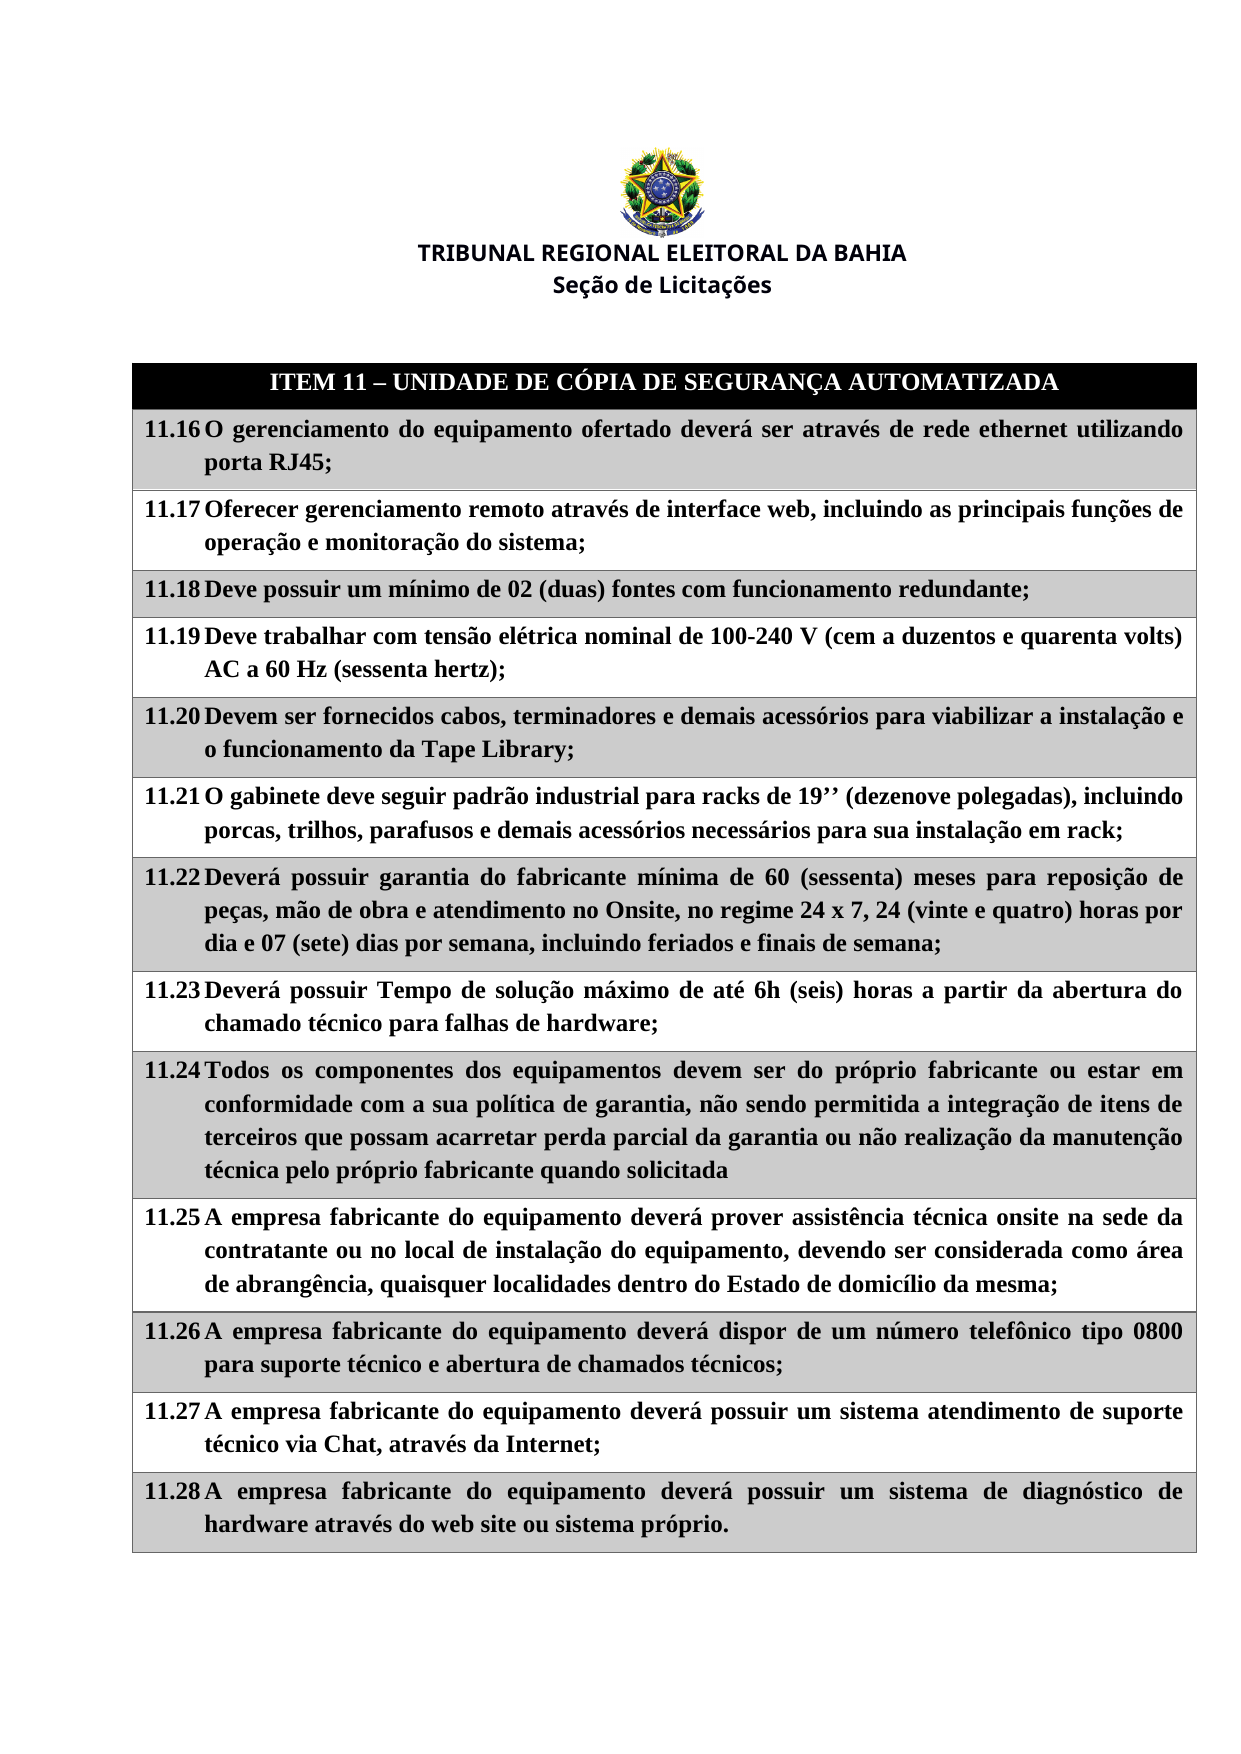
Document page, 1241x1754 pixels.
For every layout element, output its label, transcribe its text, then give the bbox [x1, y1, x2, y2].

table_cell Deverá possuir garantia do fabricante mínima de 60 (sessenta) meses para reposição de peças, mão de obra e atendimento no Onsite, no regime 24 x 7, 24 (vinte e quatro) horas por dia e 07 (sete) dias por semana, incluindo feriados e finais de semana; [133, 858, 1196, 971]
table_cell A empresa fabricante do equipamento deverá possuir um sistema atendimento de suporte técnico via Chat, através da Internet; [133, 1393, 1196, 1472]
table_cell A empresa fabricante do equipamento deverá prover assistência técnica onsite na sede da contratante ou no local de instalação do equipamento, devendo ser considerada como área de abrangência, quaisquer localidades dentro do Estado de domicílio da mesma; [133, 1199, 1196, 1311]
table_cell A empresa fabricante do equipamento deverá possuir um sistema de diagnóstico de hardware através do web site ou sistema próprio. [133, 1473, 1196, 1552]
table_cell Devem ser fornecidos cabos, terminadores e demais acessórios para viabilizar a instalação e o funcionamento da Tape Library; [133, 698, 1196, 777]
table_cell A empresa fabricante do equipamento deverá dispor de um número telefônico tipo 0800 para suporte técnico e abertura de chamados técnicos; [133, 1313, 1196, 1392]
table_cell Deve possuir um mínimo de 02 (duas) fontes com funcionamento redundante; [133, 571, 1196, 617]
table_cell O gerenciamento do equipamento ofertado deverá ser através de rede ethernet utilizando porta RJ45; [133, 410, 1196, 489]
table_cell Oferecer gerenciamento remoto através de interface web, incluindo as principais funções de operação e monitoração do sistema; [133, 491, 1196, 570]
table_header ITEM 11 – UNIDADE DE CÓPIA DE SEGURANÇA AUTOMATIZADA [133, 364, 1196, 409]
table_cell O gabinete deve seguir padrão industrial para racks de 19’’ (dezenove polegadas), incluindo porcas, trilhos, parafusos e demais acessórios necessários para sua instalação em rack; [133, 778, 1196, 857]
table_cell Deverá possuir Tempo de solução máximo de até 6h (seis) horas a partir da abertura do chamado técnico para falhas de hardware; [133, 972, 1196, 1051]
table_cell Todos os componentes dos equipamentos devem ser do próprio fabricante ou estar em conformidade com a sua política de garantia, não sendo permitida a integração de itens de terceiros que possam acarretar perda parcial da garantia ou não realização da manutenção técnica pelo próprio fabricante quando solicitada [133, 1052, 1196, 1198]
table_cell Deve trabalhar com tensão elétrica nominal de 100-240 V (cem a duzentos e quarenta volts) AC a 60 Hz (sessenta hertz); [133, 618, 1196, 697]
